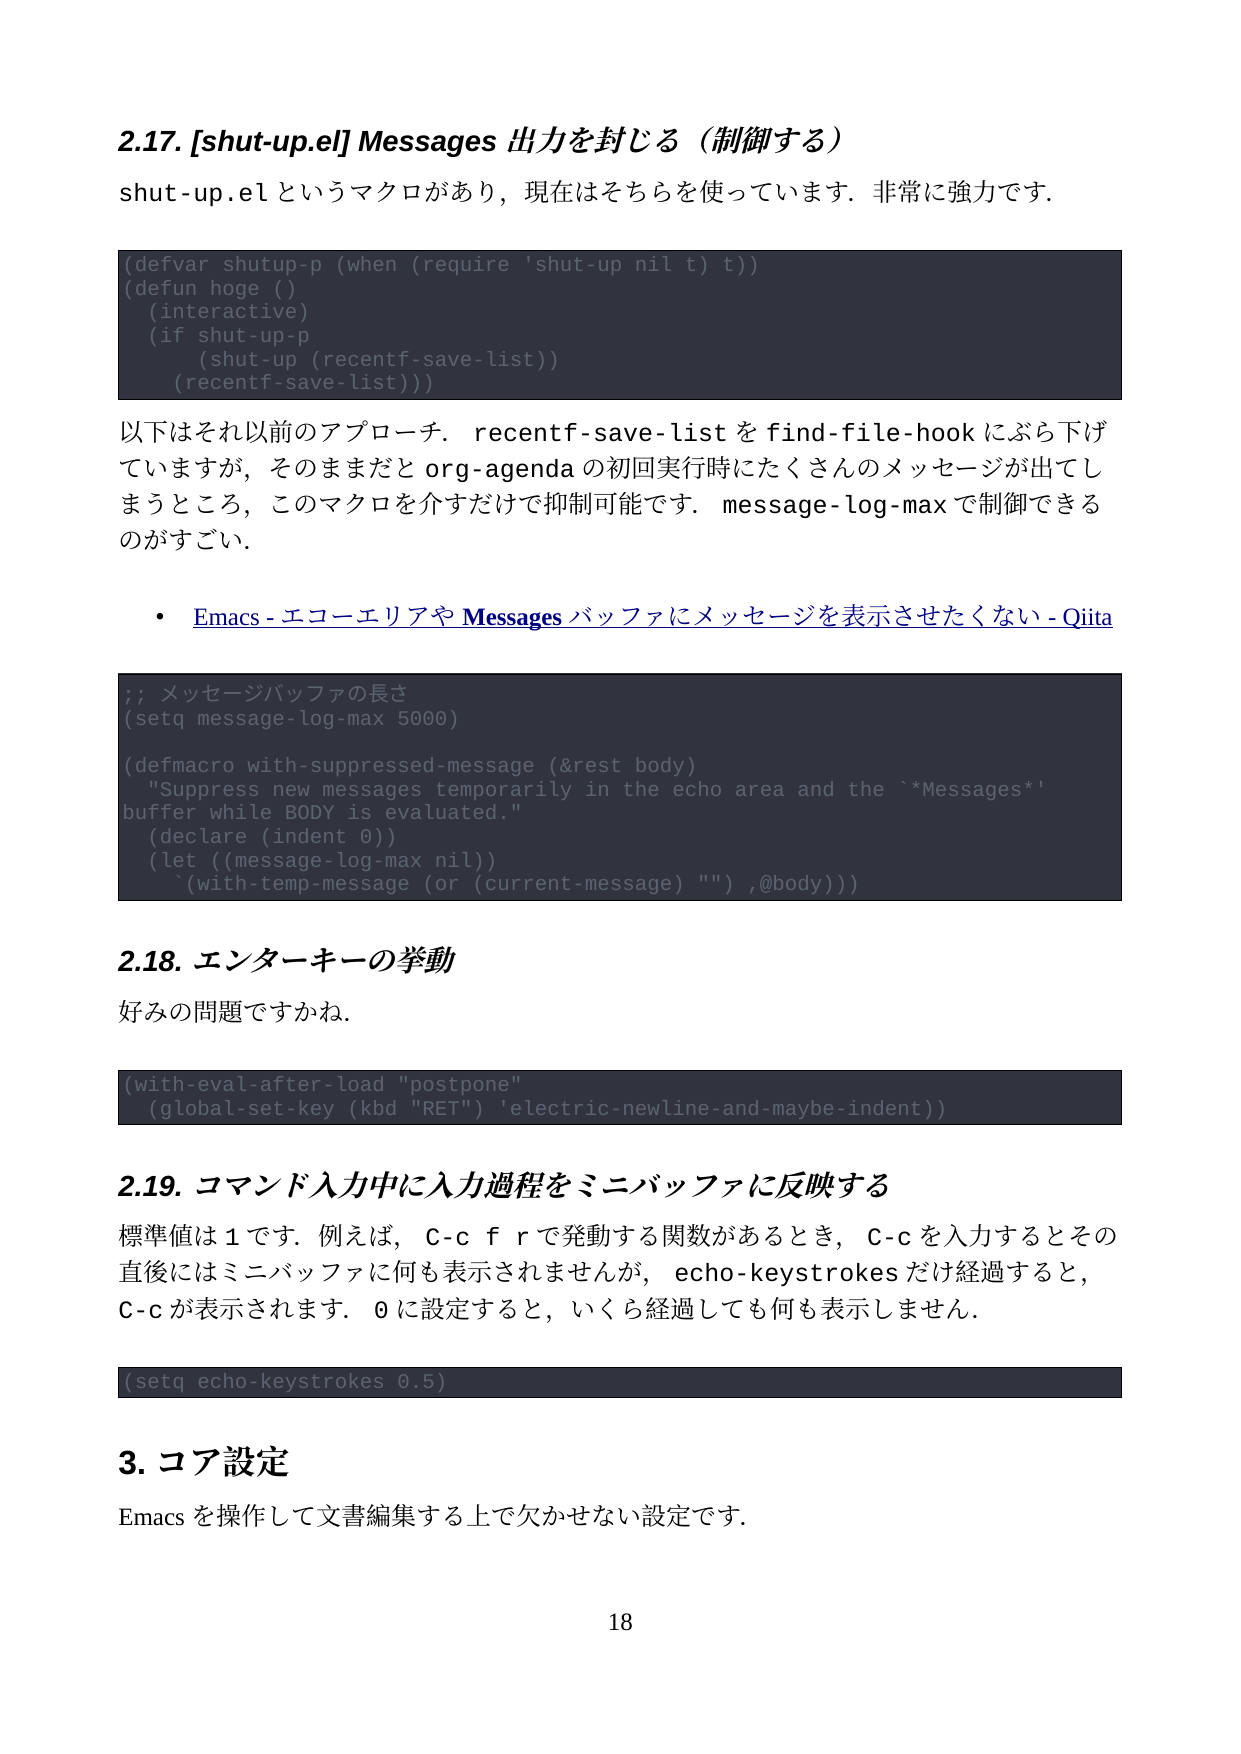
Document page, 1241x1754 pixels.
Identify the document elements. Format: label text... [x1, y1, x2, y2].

text 好みの問題ですかね． [118, 993, 1122, 1057]
text `(with-temp-message (or (current-message) "") ,@body))) [119, 869, 1121, 900]
text (recentf-save-list))) [119, 368, 1121, 399]
text Emacs を操作して文書編集する上で欠かせない設定です． [118, 1497, 1122, 1561]
text (if shut-up-p [119, 321, 1121, 344]
subtitle コア設定 [118, 1436, 1122, 1484]
text shut-up.el というマクロがあり，現在はそちらを使っています．非常に強力です． [118, 172, 1122, 237]
text ;; メッセージバッファの長さ [119, 675, 1121, 704]
text (defun hoge () [119, 274, 1121, 297]
text 標準値は 1 です．例えば， C-c f r で発動する関数があるとき， C-c を入力するとその直後にはミニバッファに何も表示されませんが， echo-keystrokes だけ経過すると， C-c が表示されます． 0 に設定すると，いくら経過しても何も表示しません． [118, 1217, 1122, 1354]
subtitle [shut-up.el] Messages 出力を封じる（制御する） [118, 118, 1122, 160]
text "Suppress new messages temporarily in the echo area and the `*Messages*' buffer while BODY is evaluated." [119, 775, 1121, 822]
text (let ((message-log-max nil)) [119, 846, 1121, 869]
text (setq echo-keystrokes 0.5) [119, 1368, 1121, 1397]
text (defmacro with-suppressed-message (&rest body) [119, 751, 1121, 775]
text (defvar shutup-p (when (require 'shut-up nil t) t)) [119, 251, 1121, 274]
subtitle エンターキーの挙動 [118, 938, 1122, 980]
text (interactive) [119, 297, 1121, 321]
text (with-eval-after-load "postpone" [119, 1071, 1121, 1093]
text (setq message-log-max 5000) [119, 704, 1121, 727]
subtitle コマンド入力中に入力過程をミニバッファに反映する [118, 1162, 1122, 1204]
text (shut-up (recentf-save-list)) [119, 344, 1121, 368]
text (global-set-key (kbd "RET") 'electric-newline-and-maybe-indent)) [119, 1093, 1121, 1124]
text 以下はそれ以前のアプローチ． recentf-save-list を find-file-hook にぶら下げていますが，そのままだと org-agenda の初回実行時にたくさんのメッセージが出てしまうところ，このマクロを介すだけで抑制可能です． message-log-max で制御できるのがすごい． [118, 412, 1122, 586]
text (declare (indent 0)) [119, 822, 1121, 846]
list Emacs - エコーエリアや Messages バッファにメッセージを表示させたくない - Qiita [156, 598, 1122, 661]
